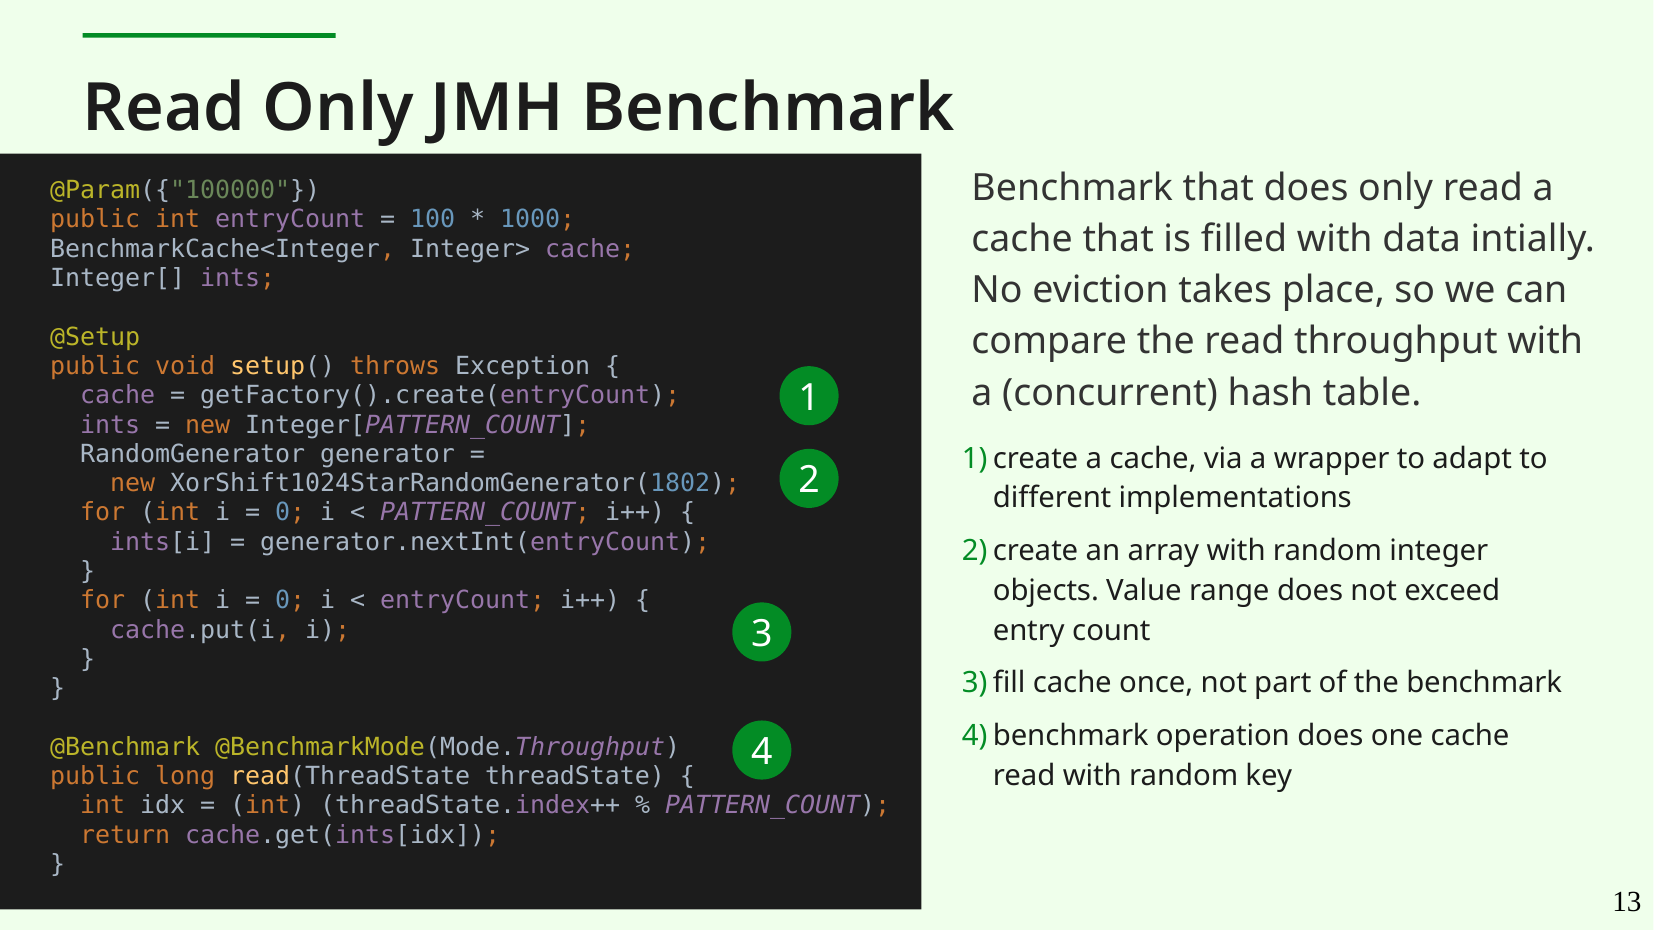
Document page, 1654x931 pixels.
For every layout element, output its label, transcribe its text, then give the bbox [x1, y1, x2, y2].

text_box 4 [732, 720, 792, 780]
text_box 1 [779, 366, 839, 426]
title Read Only JMH Benchmark [82, 59, 1571, 193]
text_box 3 [732, 602, 792, 662]
text_box @Param({"100000"}) public int entryCount = 100 * 1000; BenchmarkCache<Integer, Integer> cache; Integer[] ints; @Setup public void setup() throws Exception { cache = getFactory().create(entryCount); ints = new Integer[PATTERN_COUNT]; RandomGenerator generator = new XorShift1024StarRandomGenerator(1802); for (int i = 0; i < PATTERN_COUNT; i++) { ints[i] = generator.nextInt(entryCount); } for (int i = 0; i < entryCount; i++) { cache.put(i, i); } } @Benchmark @BenchmarkMode(Mode.Throughput) public long read(ThreadState threadState) { int idx = (int) (threadState.index++ % PATTERN_COUNT); return cache.get(ints[idx]); } [35, 168, 945, 886]
text_box Benchmark that does only read a cache that is filled with data intially. No eviction takes place, so we can compare the read throughput with a (concurrent) hash table. [956, 153, 1619, 378]
list create a cache, via a wrapper to adapt to different implementations create an array with random integer objects. Value range does not exceed entry count fill cache once, not part of the benchmark benchmark operation does one cache read with random key [953, 437, 1580, 839]
text_box 2 [779, 448, 839, 508]
text_box [0, 153, 922, 910]
